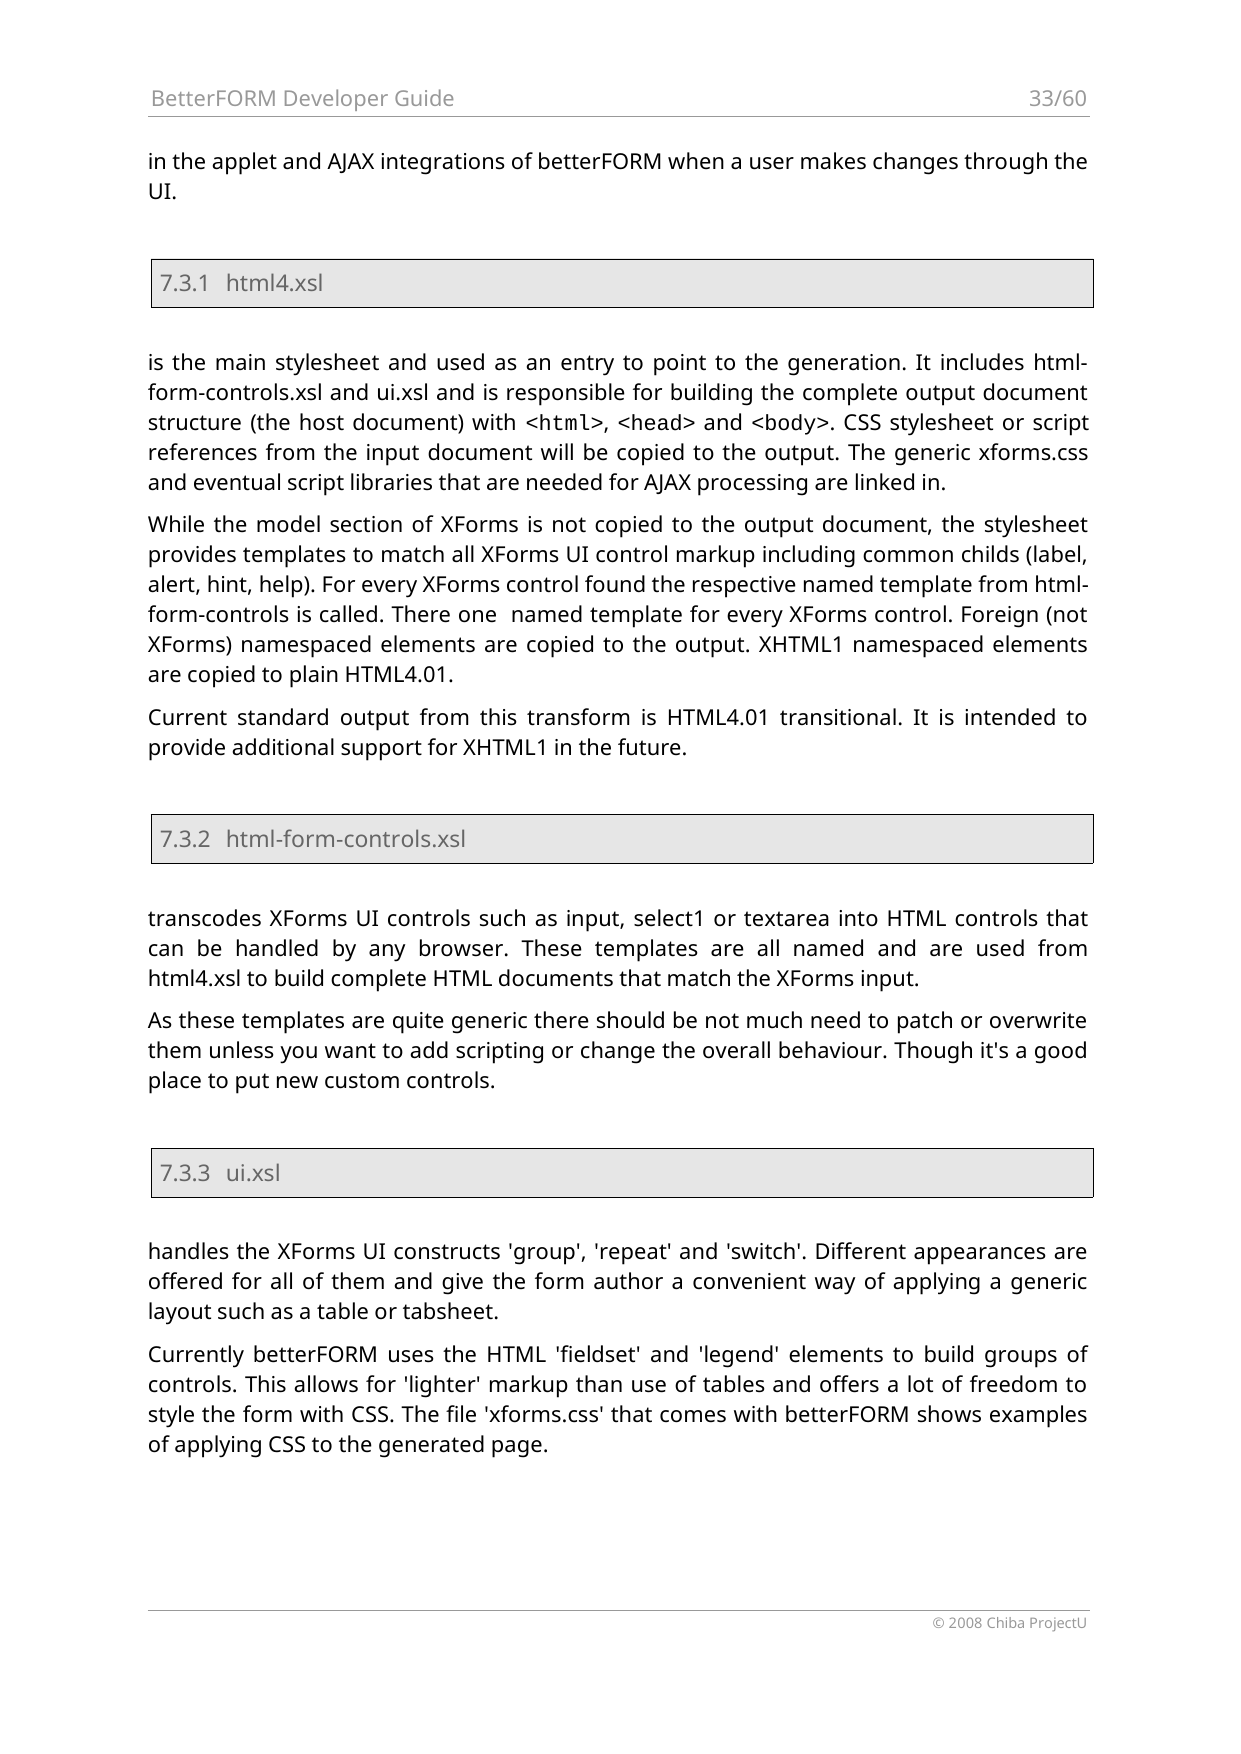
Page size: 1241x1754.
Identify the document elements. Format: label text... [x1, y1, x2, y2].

text While the model section of XForms is not copied to the output document, the stylesheet provides templates to match all XForms UI control markup including common childs (label, alert, hint, help). For every XForms control found the respective named template from html-form-controls is called. There one named template for every XForms control. Foreign (not XForms) namespaced elements are copied to the output. XHTML1 namespaced elements are copied to plain HTML4.01. [148, 509, 1090, 689]
text handles the XForms UI constructs 'group', 'repeat' and 'switch'. Different appearances are offered for all of them and give the form author a convenient way of applying a generic layout such as a table or tabsheet. [148, 1236, 1090, 1326]
subtitle html4.xsl [152, 260, 1093, 307]
text is the main stylesheet and used as an entry to point to the generation. It includes html-form-controls.xsl and ui.xsl and is responsible for building the complete output document structure (the host document) with <html>, <head> and <body>. CSS stylesheet or script references from the input document will be copied to the output. The generic xforms.css and eventual script libraries that are needed for AJAX processing are linked in. [148, 347, 1090, 497]
text transcodes XForms UI controls such as input, select1 or textarea into HTML controls that can be handled by any browser. These templates are all named and are used from html4.xsl to build complete HTML documents that match the XForms input. [148, 903, 1090, 993]
text in the applet and AJAX integrations of betterFORM when a user makes changes through the UI. [148, 146, 1090, 206]
text Current standard output from this transform is HTML4.01 transitional. It is intended to provide additional support for XHTML1 in the future. [148, 702, 1090, 762]
text As these templates are quite generic there should be not much need to patch or overwrite them unless you want to add scripting or change the overall behaviour. Though it's a good place to put new custom controls. [148, 1005, 1090, 1095]
subtitle html-form-controls.xsl [152, 815, 1093, 863]
subtitle ui.xsl [152, 1149, 1093, 1197]
text Currently betterFORM uses the HTML 'fieldset' and 'legend' elements to build groups of controls. This allows for 'lighter' markup than use of tables and offers a lot of freedom to style the form with CSS. The file 'xforms.css' that comes with betterFORM shows examples of applying CSS to the generated page. [148, 1338, 1090, 1458]
